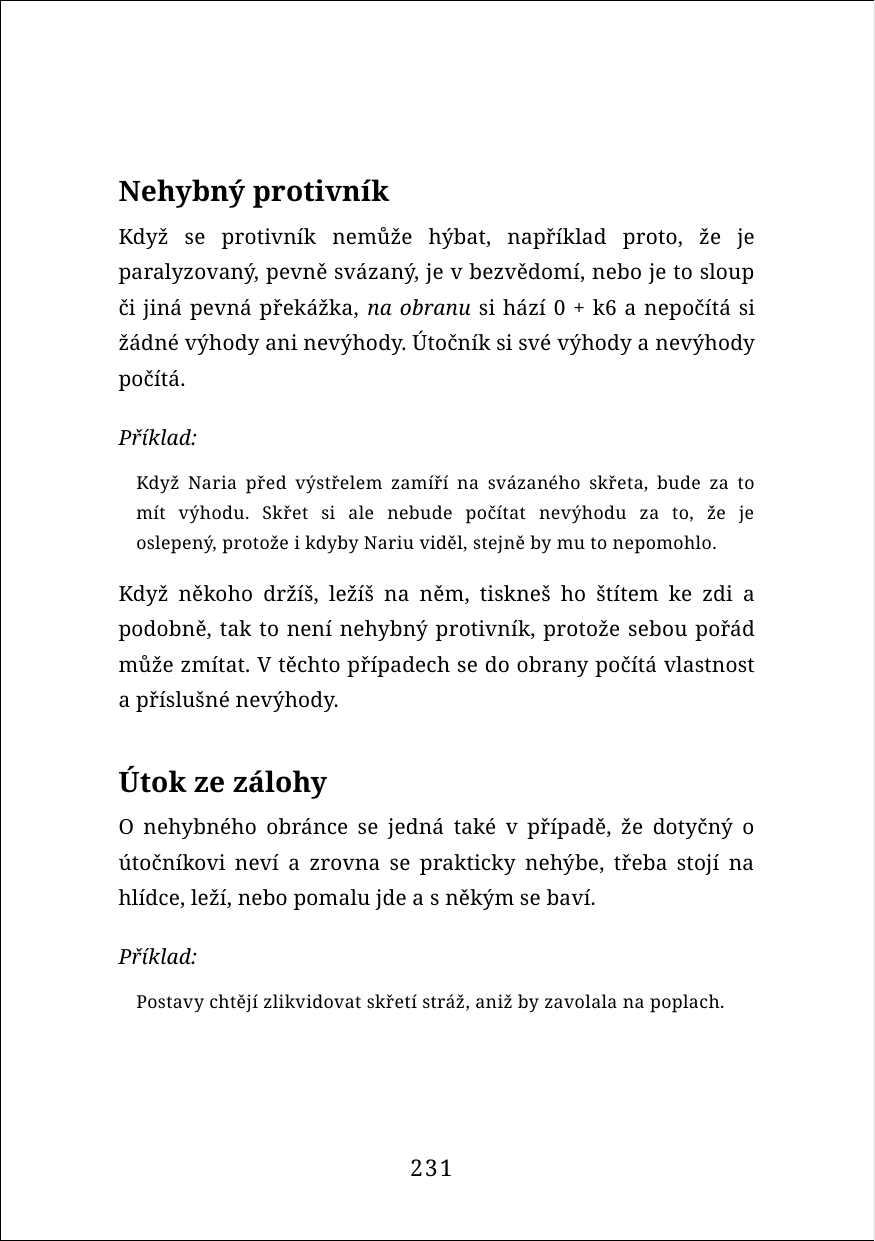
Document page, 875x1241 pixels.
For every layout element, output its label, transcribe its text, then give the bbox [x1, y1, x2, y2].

text Příklad: [118, 423, 756, 452]
text Když se protivník nemůže hýbat, například proto, že je paralyzovaný, pevně svázaný, je v bezvědomí, nebo je to sloup či jiná pevná překážka, na obranu si hází 0 + k6 a nepočítá si žádné výhody ani nevýhody. Útočník si své výhody a nevýhody počítá. [118, 222, 756, 392]
text Příklad: [118, 942, 756, 971]
subtitle Útok ze zálohy [118, 762, 756, 801]
text Postavy chtějí zlikvidovat skřetí stráž, aniž by zavolala na poplach. [136, 990, 756, 1014]
subtitle Nehybný protivník [118, 172, 756, 210]
text Když někoho držíš, ležíš na něm, tiskneš ho štítem ke zdi a podobně, tak to není nehybný protivník, protože sebou pořád může zmítat. V těchto případech se do obrany počítá vlastnost a příslušné nevýhody. [118, 579, 756, 714]
text Když Naria před výstřelem zamíří na svázaného skřeta, bude za to mít výhodu. Skřet si ale nebude počítat nevýhodu za to, že je oslepený, protože i kdyby Nariu viděl, stejně by mu to nepomohlo. [136, 470, 756, 555]
text O nehybného obránce se jedná také v případě, že dotyčný o útočníkovi neví a zrovna se prakticky nehýbe, třeba stojí na hlídce, leží, nebo pomalu jde a s někým se baví. [118, 812, 756, 912]
